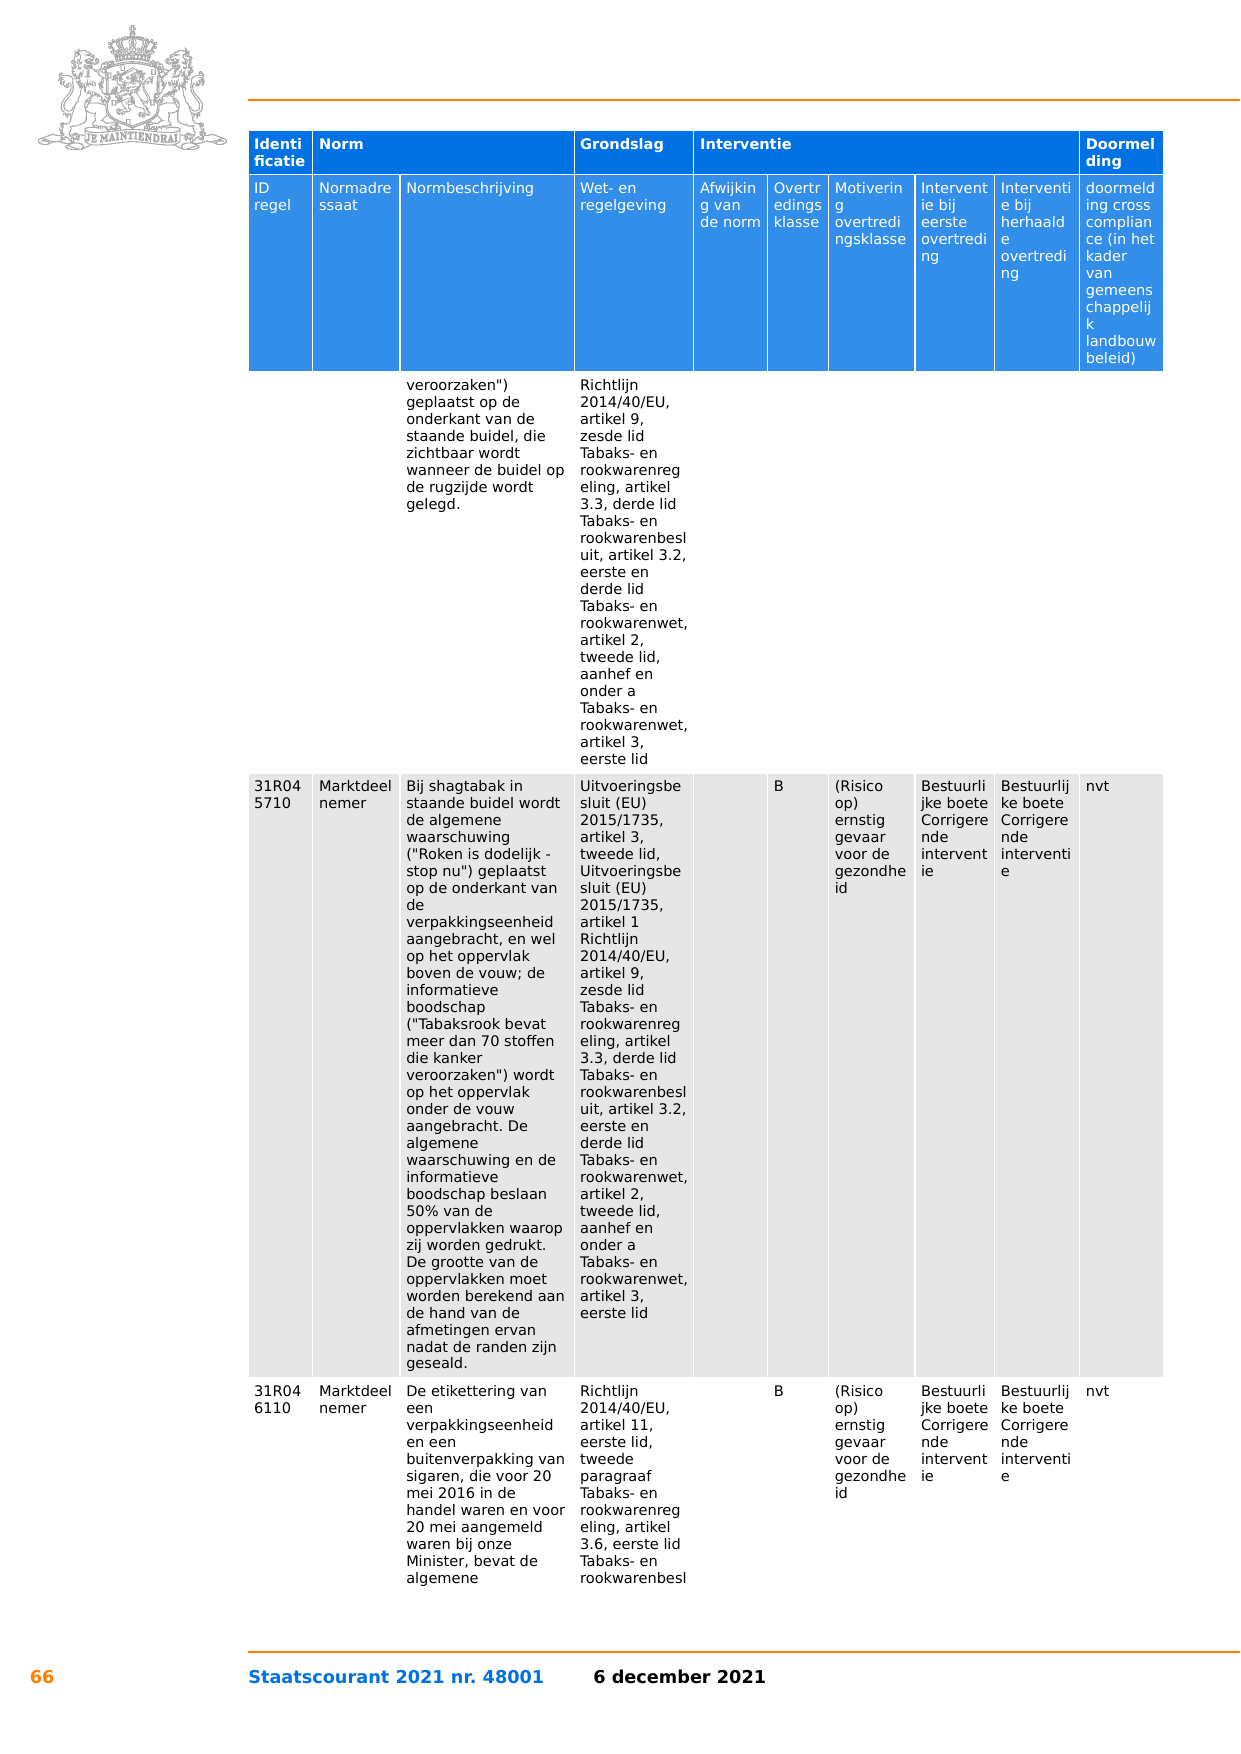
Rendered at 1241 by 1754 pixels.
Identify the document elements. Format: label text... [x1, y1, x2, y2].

table_cell Bestuurlijke boete Corrigerende interventie [916, 1378, 994, 1591]
table_header Identificatie [249, 131, 312, 174]
table_header Interventie [694, 131, 1079, 174]
table_cell nvt [1080, 1378, 1163, 1591]
table_cell Interventie bij eerste overtreding [916, 175, 994, 371]
table_cell [694, 774, 767, 1377]
table_cell Interventie bij herhaalde overtreding [995, 175, 1079, 371]
picture [38, 25, 227, 150]
table_cell (Risico op) ernstig gevaar voor de gezondheid [829, 774, 914, 1377]
table_cell B [768, 1378, 828, 1591]
table_cell [829, 373, 914, 772]
table_cell [1080, 373, 1163, 772]
table_cell Richtlijn 2014/40/EU, artikel 11, eerste lid, tweede paragraaf Tabaks- en rookwarenregeling, artikel 3.6, eerste lid Tabaks- en rookwarenbesl [575, 1378, 693, 1591]
table_cell Marktdeelnemer [313, 774, 399, 1377]
table_cell Uitvoeringsbesluit (EU) 2015/1735, artikel 3, tweede lid, Uitvoeringsbesluit (EU) 2015/1735, artikel 1 Richtlijn 2014/40/EU, artikel 9, zesde lid Tabaks- en rookwarenregeling, artikel 3.3, derde lid Tabaks- en rookwarenbesluit, artikel 3.2, eerste en derde lid Tabaks- en rookwarenwet, artikel 2, tweede lid, aanhef en onder a Tabaks- en rookwarenwet, artikel 3, eerste lid [575, 774, 693, 1377]
table_cell Wet- en regelgeving [575, 175, 693, 371]
table_cell Afwijking van de norm [694, 175, 767, 371]
table_header Grondslag [575, 131, 693, 174]
table_cell doormelding cross compliance (in het kader van gemeenschappelijk landbouwbeleid) [1080, 175, 1163, 371]
table_cell ID regel [249, 175, 312, 371]
table_cell Marktdeelnemer [313, 1378, 399, 1591]
table_cell Richtlijn 2014/40/EU, artikel 9, zesde lid Tabaks- en rookwarenregeling, artikel 3.3, derde lid Tabaks- en rookwarenbesluit, artikel 3.2, eerste en derde lid Tabaks- en rookwarenwet, artikel 2, tweede lid, aanhef en onder a Tabaks- en rookwarenwet, artikel 3, eerste lid [575, 373, 693, 772]
table_cell Normadressaat [313, 175, 399, 371]
table_cell nvt [1080, 774, 1163, 1377]
table_cell Normbeschrijving [401, 175, 574, 371]
table_header Doormelding [1080, 131, 1163, 174]
table_cell [694, 373, 767, 772]
table_cell Bestuurlijke boete Corrigerende interventie [995, 774, 1079, 1377]
table_cell (Risico op) ernstig gevaar voor de gezondheid [829, 1378, 914, 1591]
table_cell Bij shagtabak in staande buidel wordt de algemene waarschuwing ("Roken is dodelijk - stop nu") geplaatst op de onderkant van de verpakkingseenheid aangebracht, en wel op het oppervlak boven de vouw; de informatieve boodschap ("Tabaksrook bevat meer dan 70 stoffen die kanker veroorzaken") wordt op het oppervlak onder de vouw aangebracht. De algemene waarschuwing en de informatieve boodschap beslaan 50% van de oppervlakken waarop zij worden gedrukt. De grootte van de oppervlakken moet worden berekend aan de hand van de afmetingen ervan nadat de randen zijn geseald. [401, 774, 574, 1377]
table_cell 31R046110 [249, 1378, 312, 1591]
table_cell [249, 373, 312, 772]
table_cell Bestuurlijke boete Corrigerende interventie [995, 1378, 1079, 1591]
table_cell [916, 373, 994, 772]
table_cell Bestuurlijke boete Corrigerende interventie [916, 774, 994, 1377]
table_cell Overtredingsklasse [768, 175, 828, 371]
table_cell 31R045710 [249, 774, 312, 1377]
table_cell [694, 1378, 767, 1591]
table_cell Motivering overtredingsklasse [829, 175, 914, 371]
table_header Norm [313, 131, 574, 174]
table_cell [313, 373, 399, 772]
table_cell [768, 373, 828, 772]
table_cell De etikettering van een verpakkingseenheid en een buitenverpakking van sigaren, die voor 20 mei 2016 in de handel waren en voor 20 mei aangemeld waren bij onze Minister, bevat de algemene [401, 1378, 574, 1591]
table_cell veroorzaken") geplaatst op de onderkant van de staande buidel, die zichtbaar wordt wanneer de buidel op de rugzijde wordt gelegd. [401, 373, 574, 772]
table_cell [995, 373, 1079, 772]
table_cell B [768, 774, 828, 1377]
